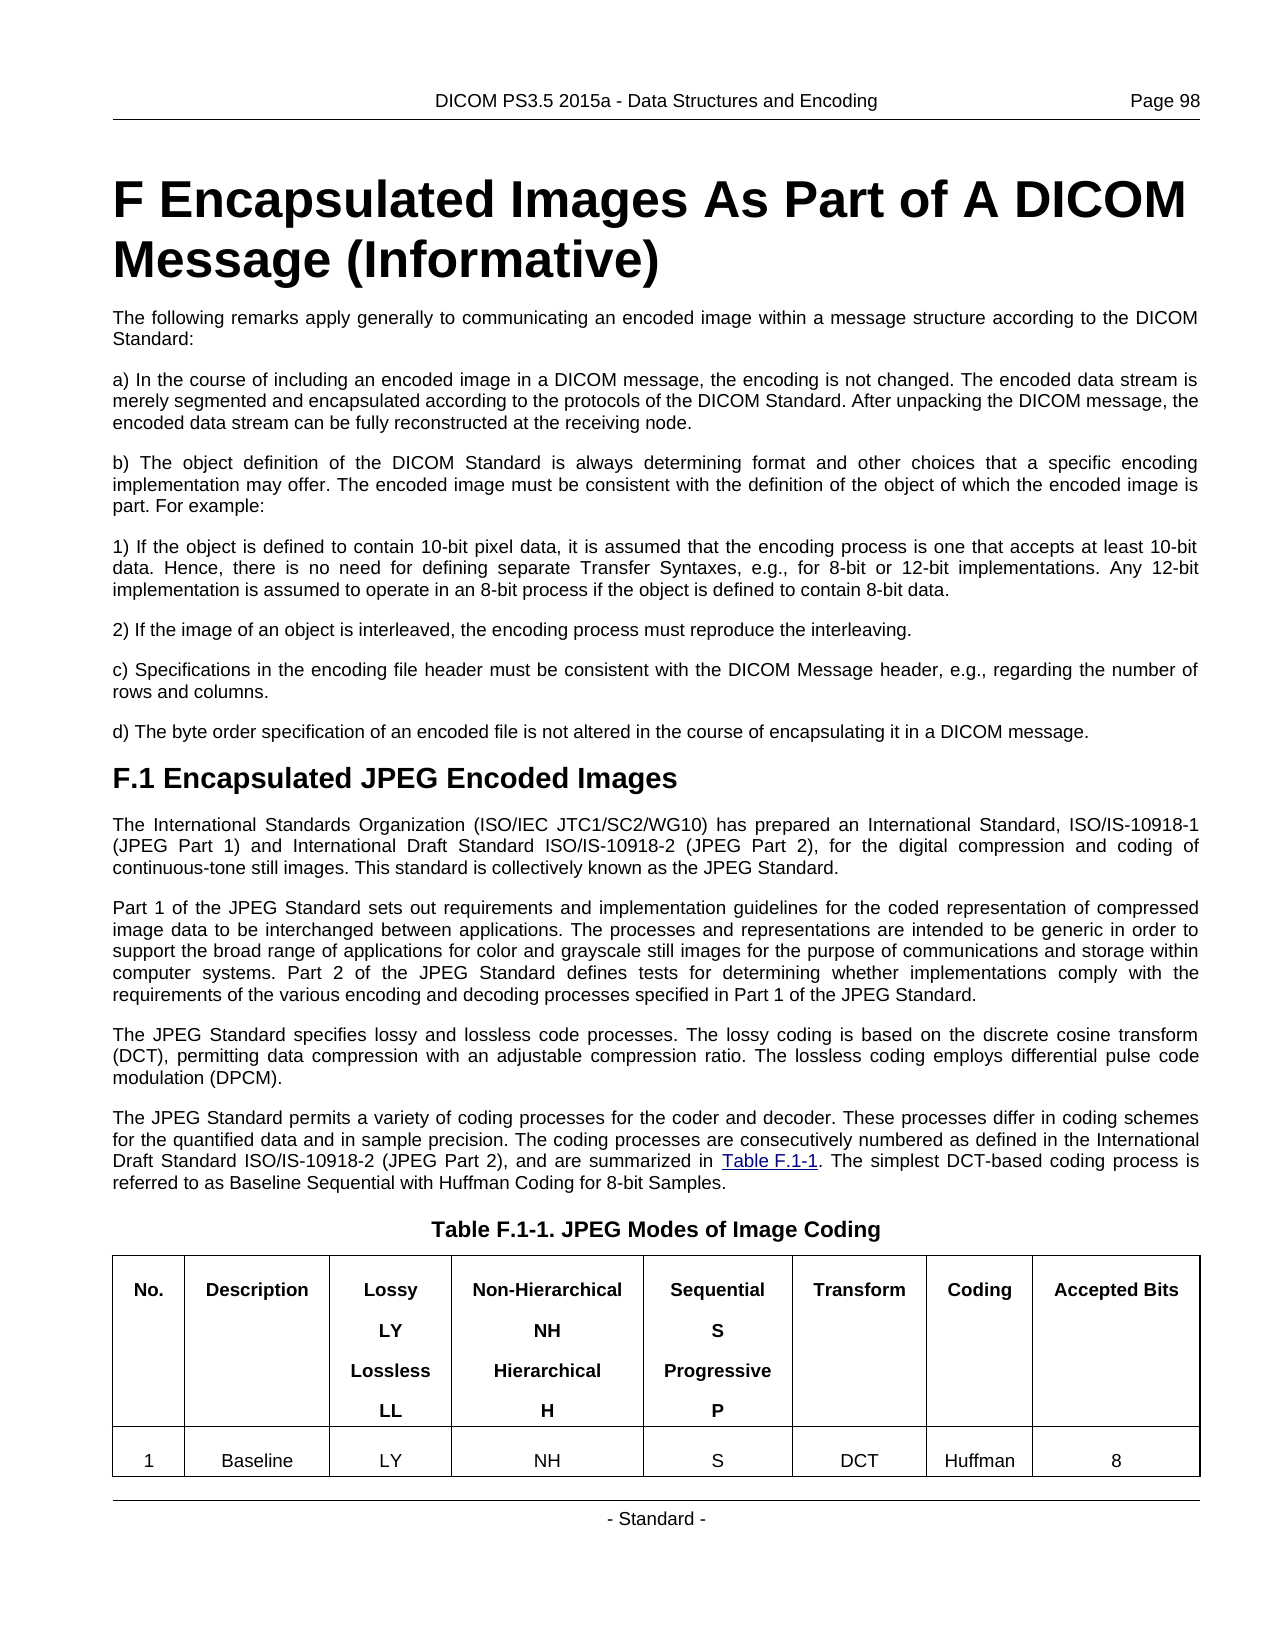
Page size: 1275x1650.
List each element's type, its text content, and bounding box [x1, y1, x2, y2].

table_header Lossy LY Lossless LL [330, 1256, 451, 1426]
table_cell DCT [793, 1427, 926, 1476]
table_cell NH [452, 1427, 643, 1476]
text The JPEG Standard permits a variety of coding processes for the coder and decoder. These processes differ in coding schemes for the quantified data and in sample precision. The coding processes are consecutively numbered as defined in the International Draft Standard ISO/IS-10918-2 (JPEG Part 2), and are summarized in Table F.1-1. The simplest DCT-based coding process is referred to as Baseline Sequential with Huffman Coding for 8-bit Samples. [112, 1107, 1200, 1193]
table_header Transform [793, 1256, 926, 1426]
text a) In the course of including an encoded image in a DICOM message, the encoding is not changed. The encoded data stream is merely segmented and encapsulated according to the protocols of the DICOM Standard. After unpacking the DICOM message, the encoded data stream can be fully reconstructed at the receiving node. [112, 368, 1200, 433]
table_header Sequential S Progressive P [644, 1256, 792, 1426]
table_header Accepted Bits [1033, 1256, 1199, 1426]
table_header Description [185, 1256, 329, 1426]
text Part 1 of the JPEG Standard sets out requirements and implementation guidelines for the coded representation of compressed image data to be interchanged between applications. The processes and representations are intended to be generic in order to support the broad range of applications for color and grayscale still images for the purpose of communications and storage within computer systems. Part 2 of the JPEG Standard defines tests for determining whether implementations comply with the requirements of the various encoding and decoding processes specified in Part 1 of the JPEG Standard. [112, 897, 1200, 1005]
table_cell S [644, 1427, 792, 1476]
table_header No. [113, 1256, 184, 1426]
table_cell 1 [113, 1427, 184, 1476]
text F Encapsulated Images As Part of A DICOM Message (Informative) [112, 169, 1200, 288]
text c) Specifications in the encoding file header must be consistent with the DICOM Message header, e.g., regarding the number of rows and columns. [112, 659, 1200, 702]
table_header Non-Hierarchical NH Hierarchical H [452, 1256, 643, 1426]
text F.1 Encapsulated JPEG Encoded Images [112, 761, 1200, 795]
table_header Coding [927, 1256, 1032, 1426]
table_cell Baseline [185, 1427, 329, 1476]
text 1) If the object is defined to contain 10-bit pixel data, it is assumed that the encoding process is one that accepts at least 10-bit data. Hence, there is no need for defining separate Transfer Syntaxes, e.g., for 8-bit or 12-bit implementations. Any 12-bit implementation is assumed to operate in an 8-bit process if the object is defined to contain 8-bit data. [112, 535, 1200, 600]
text d) The byte order specification of an encoded file is not altered in the course of encapsulating it in a DICOM message. [112, 721, 1200, 743]
text The International Standards Organization (ISO/IEC JTC1/SC2/WG10) has prepared an International Standard, ISO/IS-10918-1 (JPEG Part 1) and International Draft Standard ISO/IS-10918-2 (JPEG Part 2), for the digital compression and coding of continuous-tone still images. This standard is collectively known as the JPEG Standard. [112, 814, 1200, 878]
text Table F.1-1. JPEG Modes of Image Coding [112, 1216, 1200, 1242]
table_cell 8 [1033, 1427, 1199, 1476]
table_cell LY [330, 1427, 451, 1476]
text b) The object definition of the DICOM Standard is always determining format and other choices that a specific encoding implementation may offer. The encoded image must be consistent with the definition of the object of which the encoded image is part. For example: [112, 452, 1200, 517]
text The JPEG Standard specifies lossy and lossless code processes. The lossy coding is based on the discrete cosine transform (DCT), permitting data compression with an adjustable compression ratio. The lossless coding employs differential pulse code modulation (DPCM). [112, 1024, 1200, 1088]
text 2) If the image of an object is interleaved, the encoding process must reproduce the interleaving. [112, 619, 1200, 640]
text The following remarks apply generally to communicating an encoded image within a message structure according to the DICOM Standard: [112, 307, 1200, 350]
table_cell Huffman [927, 1427, 1032, 1476]
